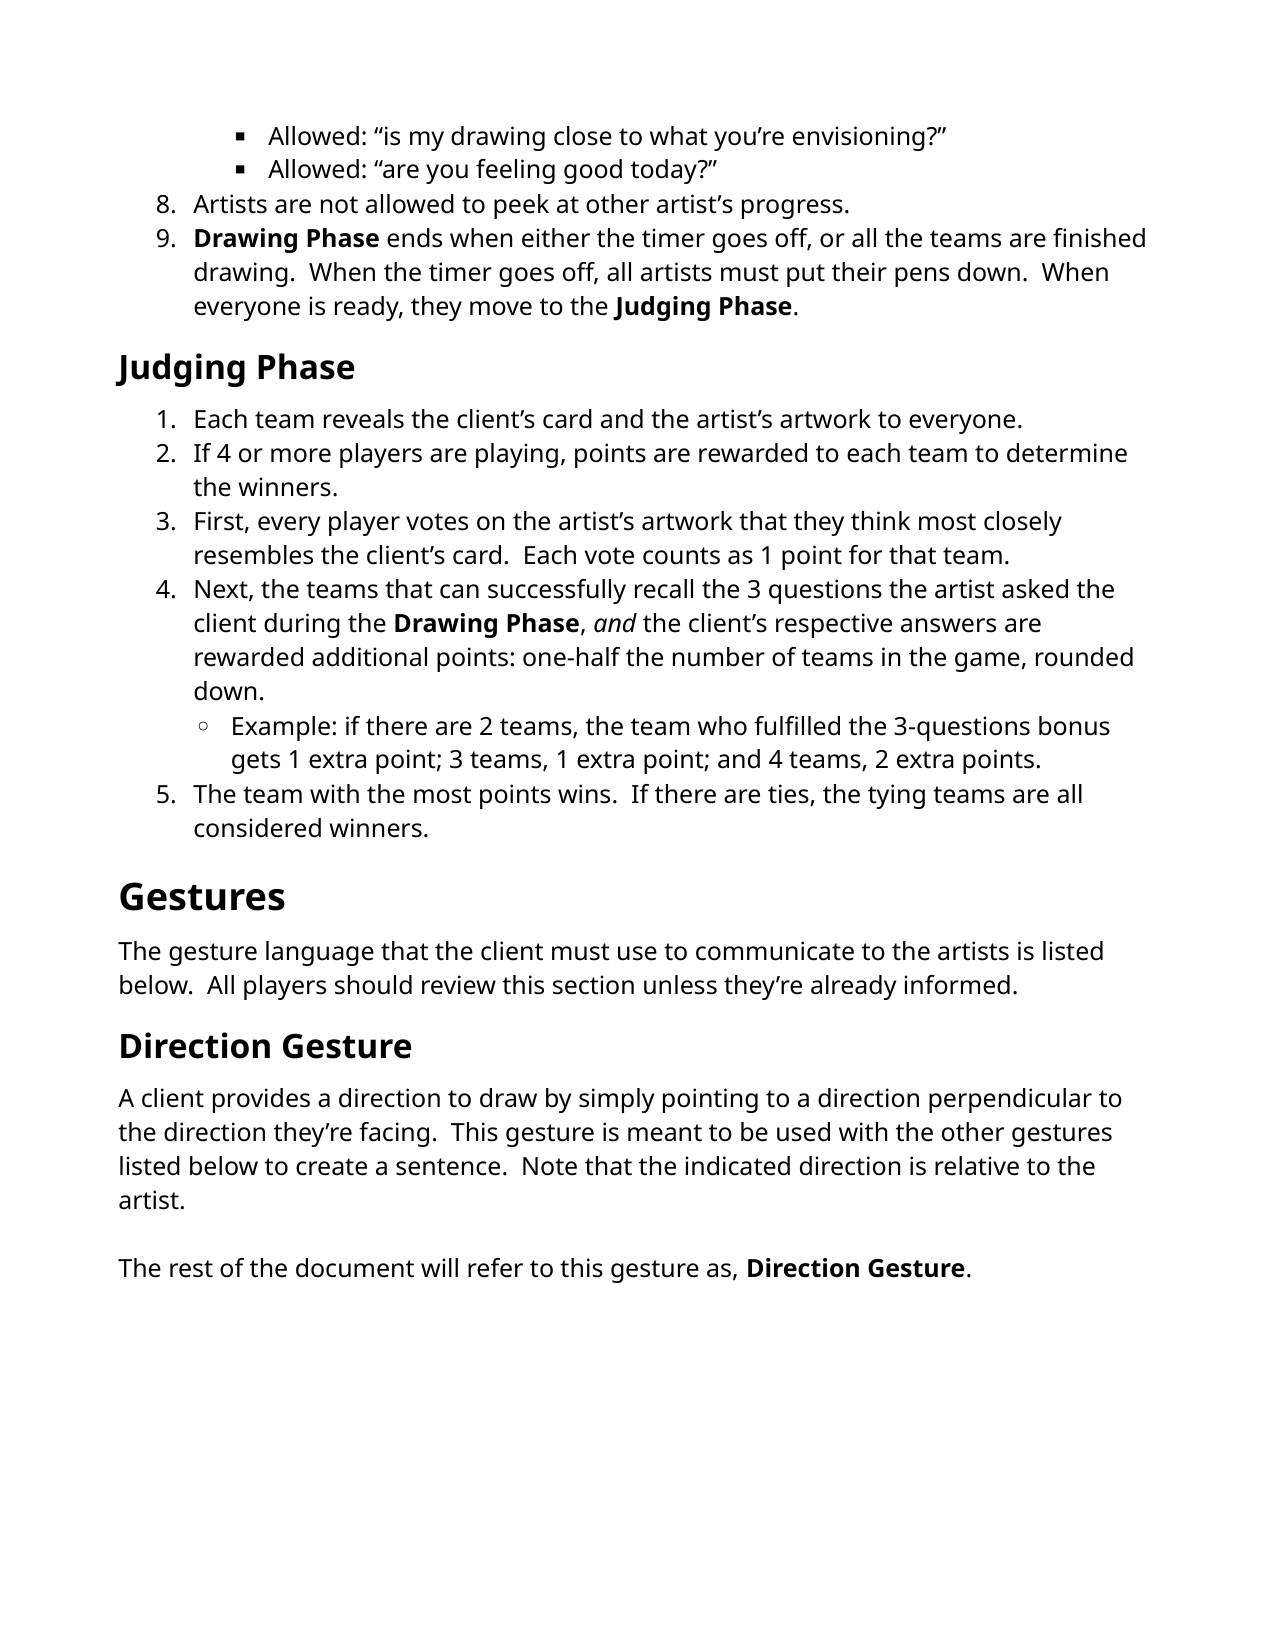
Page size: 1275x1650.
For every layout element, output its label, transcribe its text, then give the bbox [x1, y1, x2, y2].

list If 4 or more players are playing, points are rewarded to each team to determine the winners. [156, 436, 1157, 504]
subtitle Judging Phase [118, 343, 1157, 389]
text The gesture language that the client must use to communicate to the artists is listed below. All players should review this section unless they’re already informed. [118, 933, 1157, 1002]
list Artists are not allowed to peek at other artist’s progress. [156, 186, 1157, 220]
subtitle Direction Gesture [118, 1022, 1157, 1068]
list The team with the most points wins. If there are ties, the tying teams are all considered winners. [156, 776, 1157, 844]
list Allowed: “is my drawing close to what you’re envisioning?” [231, 118, 1157, 152]
list Next, the teams that can successfully recall the 3 questions the artist asked the client during the Drawing Phase, and the client’s respective answers are rewarded additional points: one-half the number of teams in the game, rounded down. [156, 572, 1157, 708]
list Drawing Phase ends when either the timer goes off, or all the teams are finished drawing. When the timer goes off, all artists must put their pens down. When everyone is ready, they move to the Judging Phase. [156, 220, 1157, 322]
text The rest of the document will refer to this gesture as, Direction Gesture. [118, 1251, 1157, 1285]
subtitle Gestures [118, 869, 1157, 921]
list Each team reveals the client’s card and the artist’s artwork to everyone. [156, 402, 1157, 436]
list Example: if there are 2 teams, the team who fulfilled the 3-questions bonus gets 1 extra point; 3 teams, 1 extra point; and 4 teams, 2 extra points. [193, 708, 1157, 776]
list First, every player votes on the artist’s artwork that they think most closely resembles the client’s card. Each vote counts as 1 point for that team. [156, 504, 1157, 572]
list Allowed: “are you feeling good today?” [231, 152, 1157, 186]
text A client provides a direction to draw by simply pointing to a direction perpendicular to the direction they’re facing. This gesture is meant to be used with the other gestures listed below to create a sentence. Note that the indicated direction is relative to the artist. [118, 1081, 1157, 1217]
